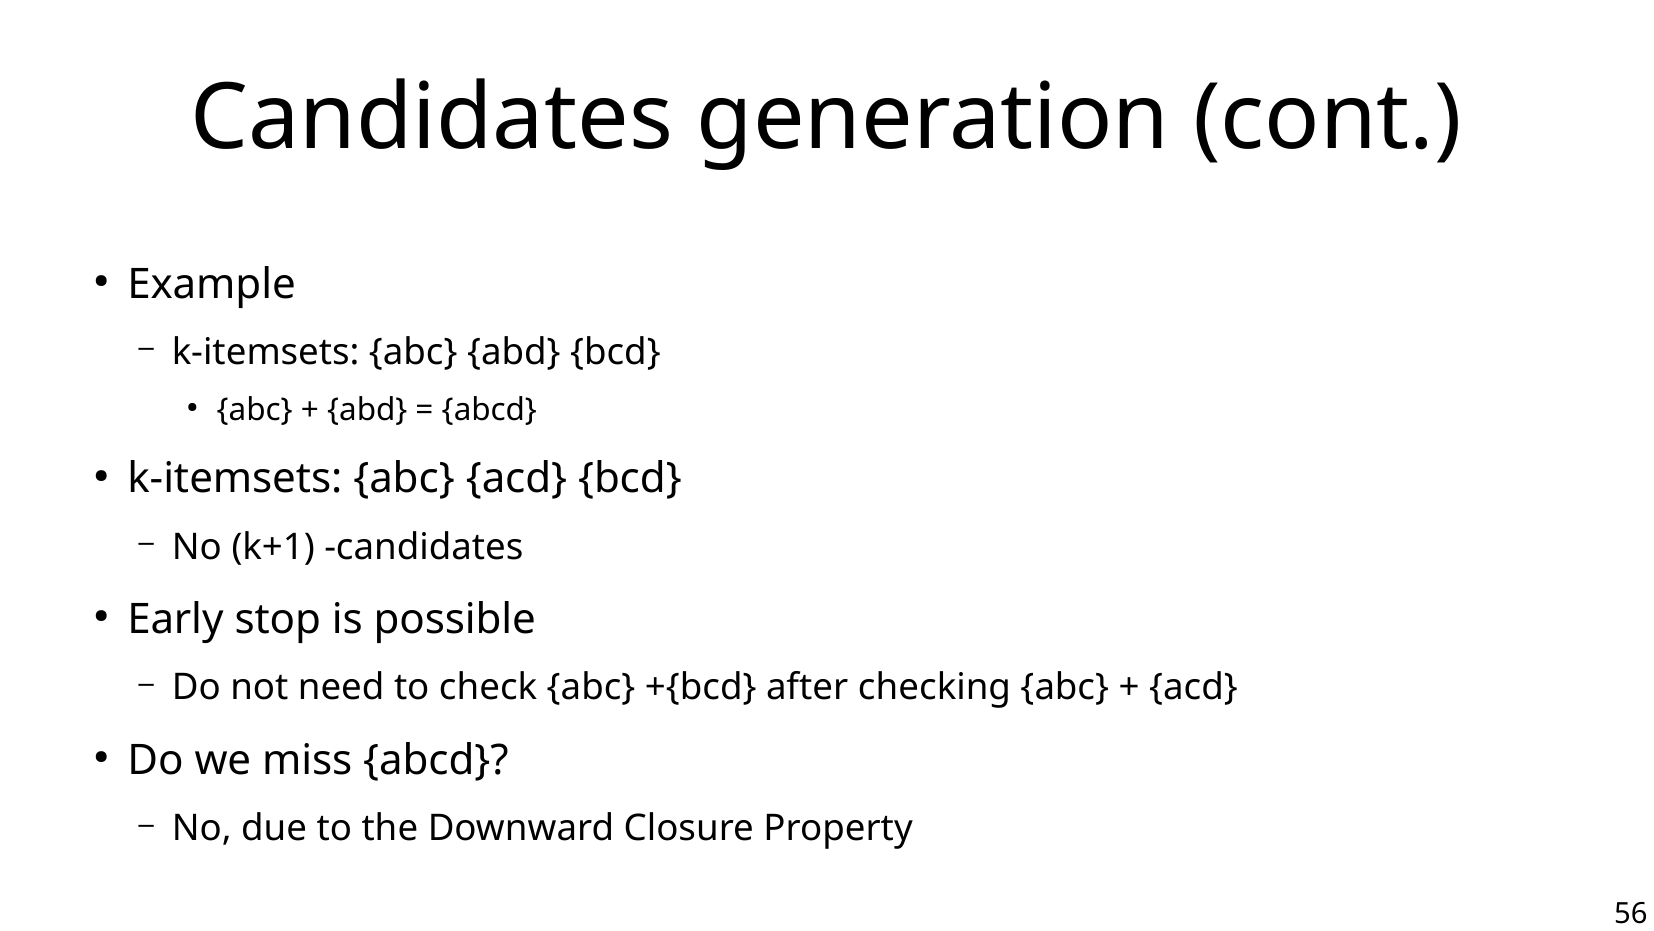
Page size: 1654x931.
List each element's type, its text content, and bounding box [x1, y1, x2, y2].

title Candidates generation (cont.) [82, 1, 1571, 226]
list Example k-itemsets: {abc} {abd} {bcd} {abc} + {abd} = {abcd} k-itemsets: {abc} {acd} {bcd} No (k+1) -candidates Early stop is possible Do not need to check {abc} +{bcd} after checking {abc} + {acd} Do we miss {abcd}? No, due to the Downward Closure Property [82, 253, 1571, 857]
